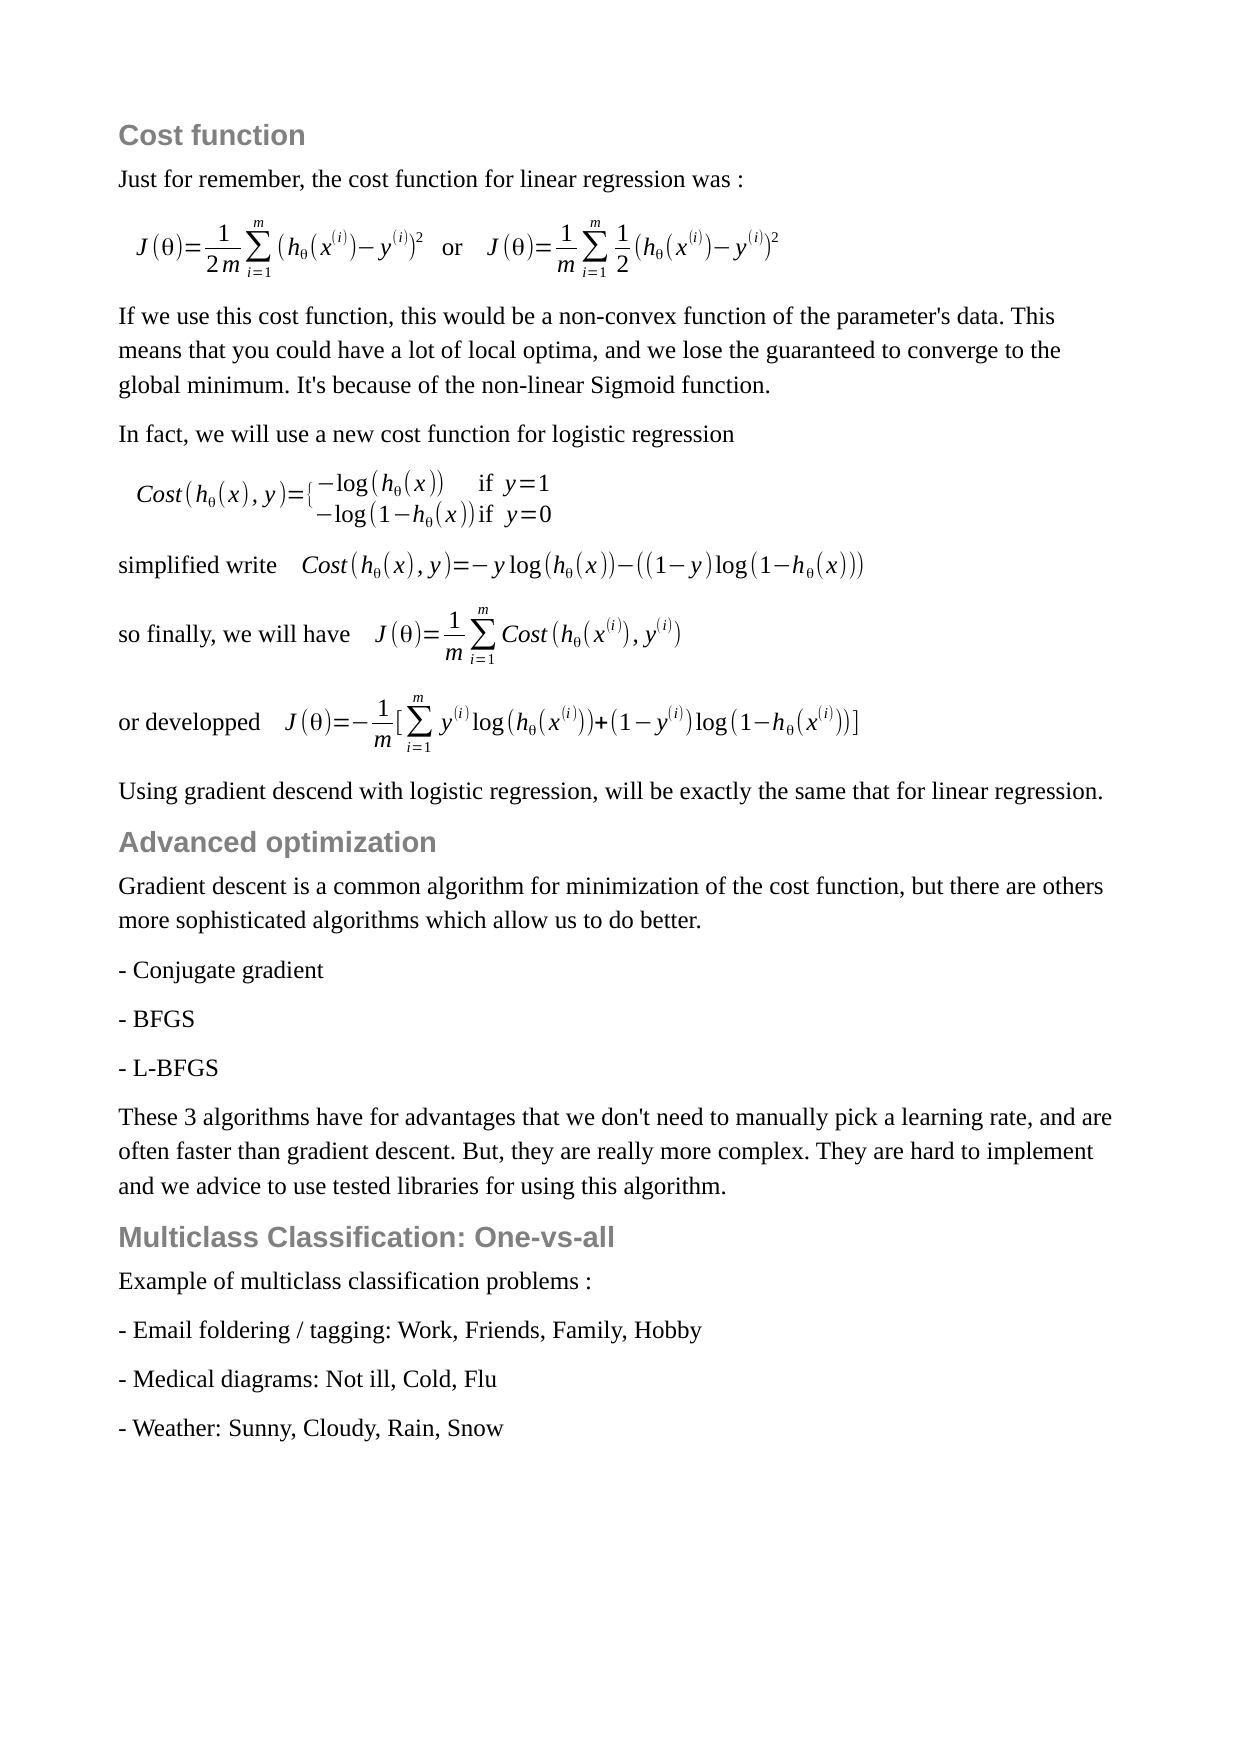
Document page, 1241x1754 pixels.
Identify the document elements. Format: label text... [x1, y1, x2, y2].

text - Conjugate gradient [118, 955, 1122, 983]
text - L-BFGS [118, 1053, 1122, 1082]
text simplified write [118, 550, 1122, 580]
text - Medical diagrams: Not ill, Cold, Flu [118, 1364, 1122, 1393]
text so finally, we will have [118, 601, 1122, 668]
text Just for remember, the cost function for linear regression was : [118, 164, 1122, 193]
text - BFGS [118, 1004, 1122, 1032]
text or [118, 213, 1122, 281]
text - Weather: Sunny, Cloudy, Rain, Snow [118, 1413, 1122, 1442]
text These 3 algorithms have for advantages that we don't need to manually pick a learning rate, and are often faster than gradient descent. But, they are really more complex. They are hard to implement and we advice to use tested libraries for using this algorithm. [118, 1102, 1122, 1199]
subtitle Cost function [118, 118, 1122, 152]
text Gradient descent is a common algorithm for minimization of the cost function, but there are others more sophisticated algorithms which allow us to do better. [118, 871, 1122, 934]
subtitle Advanced optimization [118, 825, 1122, 859]
text If we use this cost function, this would be a non-convex function of the parameter's data. This means that you could have a lot of local optima, and we lose the guaranteed to converge to the global minimum. It's because of the non-linear Sigmoid function. [118, 301, 1122, 399]
text Using gradient descend with logistic regression, will be exactly the same that for linear regression. [118, 776, 1122, 805]
text - Email foldering / tagging: Work, Friends, Family, Hobby [118, 1315, 1122, 1344]
text In fact, we will use a new cost function for logistic regression [118, 419, 1122, 448]
text Example of multiclass classification problems : [118, 1266, 1122, 1295]
subtitle Multiclass Classification: One-vs-all [118, 1220, 1122, 1253]
text or developped [118, 688, 1122, 756]
